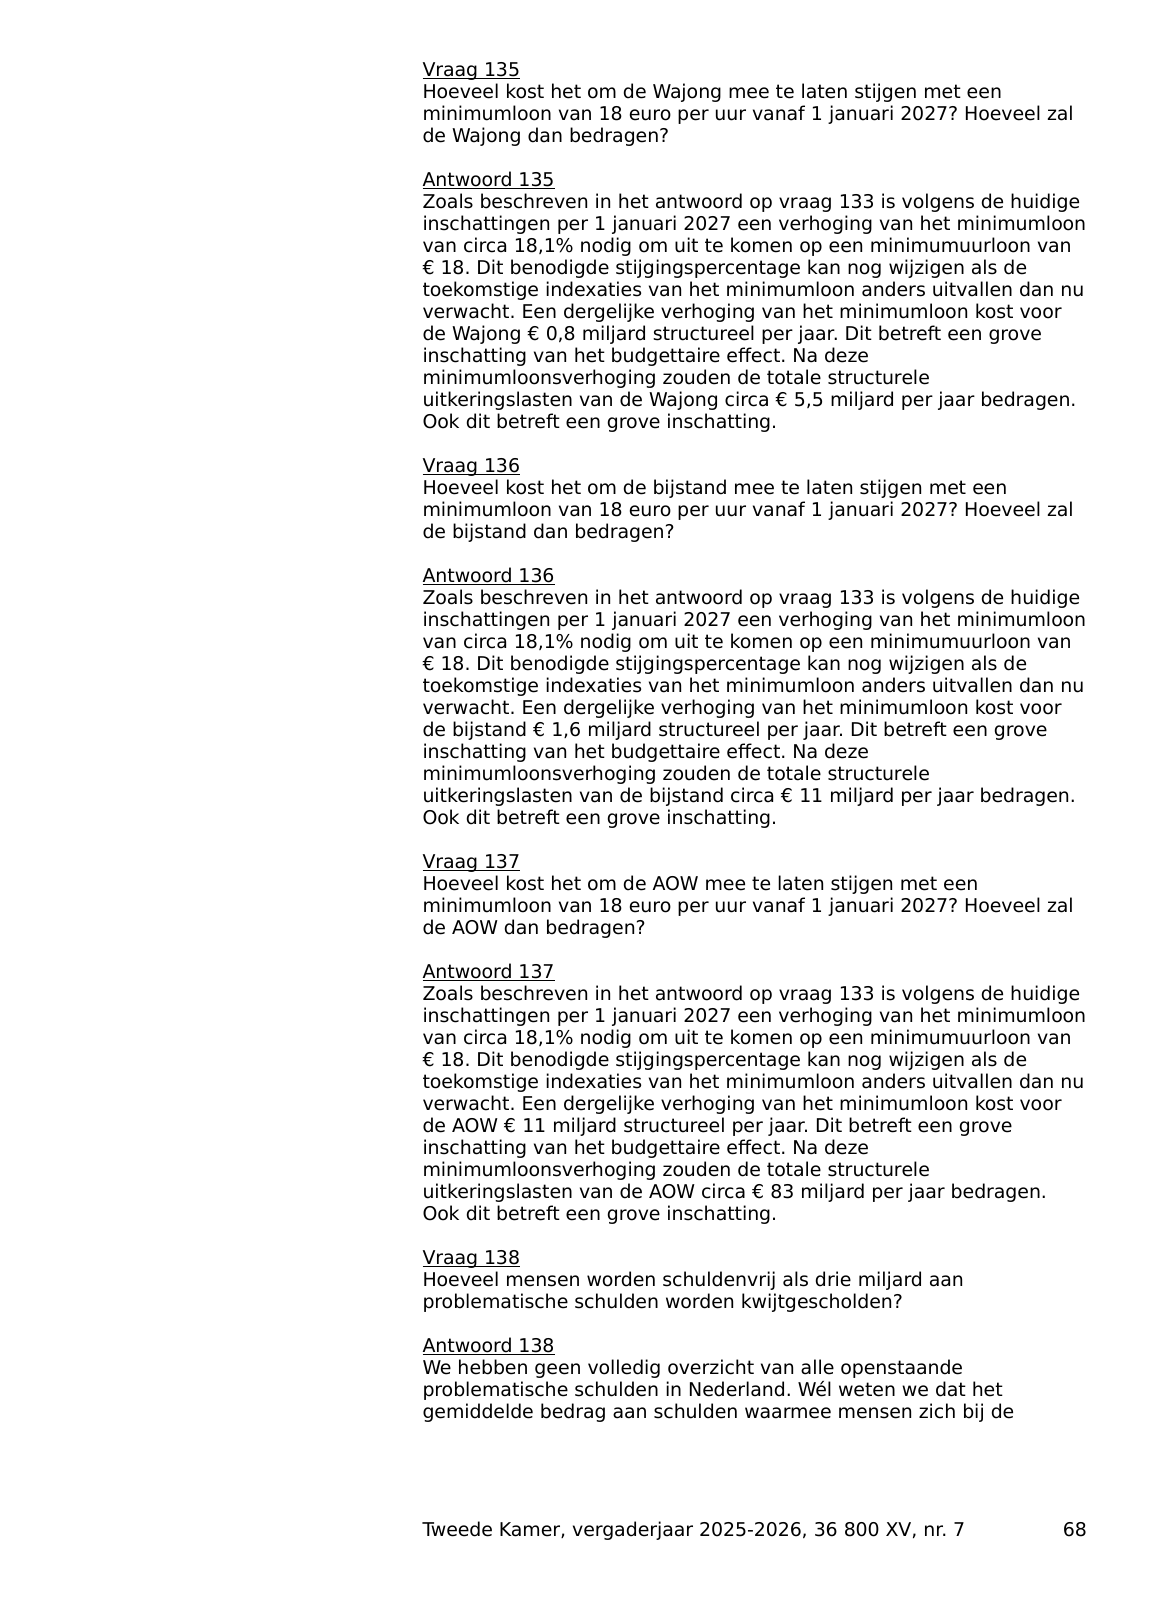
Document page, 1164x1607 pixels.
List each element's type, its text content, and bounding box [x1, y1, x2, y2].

text Vraag 135 [422, 59, 1087, 81]
text Antwoord 137 [422, 961, 1087, 983]
text Antwoord 135 [422, 169, 1087, 191]
text Zoals beschreven in het antwoord op vraag 133 is volgens de huidige inschattingen per 1 januari 2027 een verhoging van het minimumloon van circa 18,1% nodig om uit te komen op een minimumuurloon van € 18. Dit benodigde stijgingspercentage kan nog wijzigen als de toekomstige indexaties van het minimumloon anders uitvallen dan nu verwacht. Een dergelijke verhoging van het minimumloon kost voor de AOW € 11 miljard structureel per jaar. Dit betreft een grove inschatting van het budgettaire effect. Na deze minimumloonsverhoging zouden de totale structurele uitkeringslasten van de AOW circa € 83 miljard per jaar bedragen. Ook dit betreft een grove inschatting. [422, 983, 1087, 1225]
text Antwoord 138 [422, 1335, 1087, 1357]
text Hoeveel mensen worden schuldenvrij als drie miljard aan problematische schulden worden kwijtgescholden? [422, 1269, 1087, 1313]
text Hoeveel kost het om de bijstand mee te laten stijgen met een minimumloon van 18 euro per uur vanaf 1 januari 2027? Hoeveel zal de bijstand dan bedragen? [422, 477, 1087, 543]
text Vraag 138 [422, 1247, 1087, 1269]
text Vraag 136 [422, 455, 1087, 477]
text Vraag 137 [422, 851, 1087, 873]
text Hoeveel kost het om de Wajong mee te laten stijgen met een minimumloon van 18 euro per uur vanaf 1 januari 2027? Hoeveel zal de Wajong dan bedragen? [422, 81, 1087, 147]
text Hoeveel kost het om de AOW mee te laten stijgen met een minimumloon van 18 euro per uur vanaf 1 januari 2027? Hoeveel zal de AOW dan bedragen? [422, 873, 1087, 939]
text Zoals beschreven in het antwoord op vraag 133 is volgens de huidige inschattingen per 1 januari 2027 een verhoging van het minimumloon van circa 18,1% nodig om uit te komen op een minimumuurloon van € 18. Dit benodigde stijgingspercentage kan nog wijzigen als de toekomstige indexaties van het minimumloon anders uitvallen dan nu verwacht. Een dergelijke verhoging van het minimumloon kost voor de bijstand € 1,6 miljard structureel per jaar. Dit betreft een grove inschatting van het budgettaire effect. Na deze minimumloonsverhoging zouden de totale structurele uitkeringslasten van de bijstand circa € 11 miljard per jaar bedragen. Ook dit betreft een grove inschatting. [422, 587, 1087, 829]
text Zoals beschreven in het antwoord op vraag 133 is volgens de huidige inschattingen per 1 januari 2027 een verhoging van het minimumloon van circa 18,1% nodig om uit te komen op een minimumuurloon van € 18. Dit benodigde stijgingspercentage kan nog wijzigen als de toekomstige indexaties van het minimumloon anders uitvallen dan nu verwacht. Een dergelijke verhoging van het minimumloon kost voor de Wajong € 0,8 miljard structureel per jaar. Dit betreft een grove inschatting van het budgettaire effect. Na deze minimumloonsverhoging zouden de totale structurele uitkeringslasten van de Wajong circa € 5,5 miljard per jaar bedragen. Ook dit betreft een grove inschatting. [422, 191, 1087, 433]
text Antwoord 136 [422, 565, 1087, 587]
text We hebben geen volledig overzicht van alle openstaande problematische schulden in Nederland. Wél weten we dat het gemiddelde bedrag aan schulden waarmee mensen zich bij de [422, 1357, 1087, 1423]
